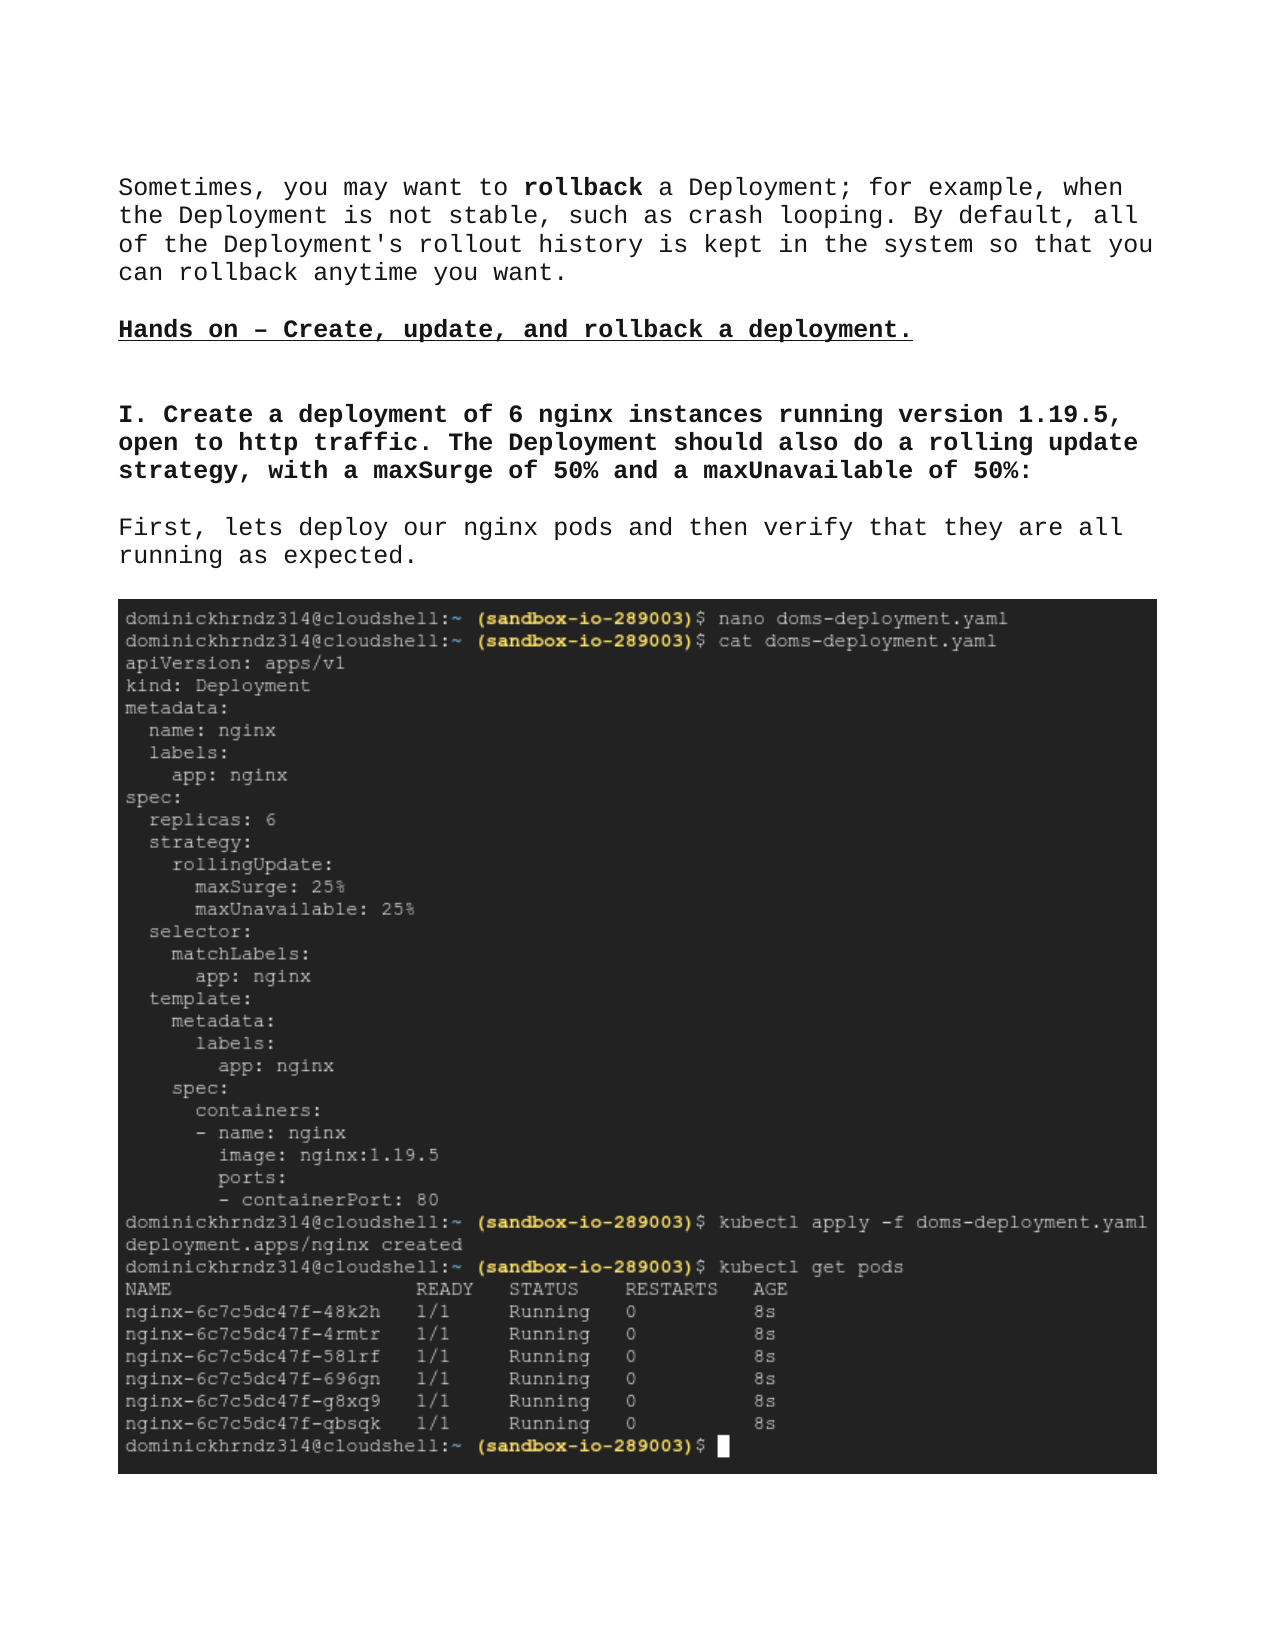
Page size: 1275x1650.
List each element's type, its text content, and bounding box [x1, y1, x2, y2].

text Sometimes, you may want to rollback a Deployment; for example, when the Deployment is not stable, such as crash looping. By default, all of the Deployment's rollout history is kept in the system so that you can rollback anytime you want. [118, 175, 1157, 288]
text First, lets deploy our nginx pods and then verify that they are all running as expected. [118, 515, 1157, 571]
picture [118, 599, 1157, 1474]
text I. Create a deployment of 6 nginx instances running version 1.19.5, open to http traffic. The Deployment should also do a rolling update strategy, with a maxSurge of 50% and a maxUnavailable of 50%: [118, 401, 1157, 486]
text Hands on – Create, update, and rollback a deployment. [118, 316, 1157, 345]
